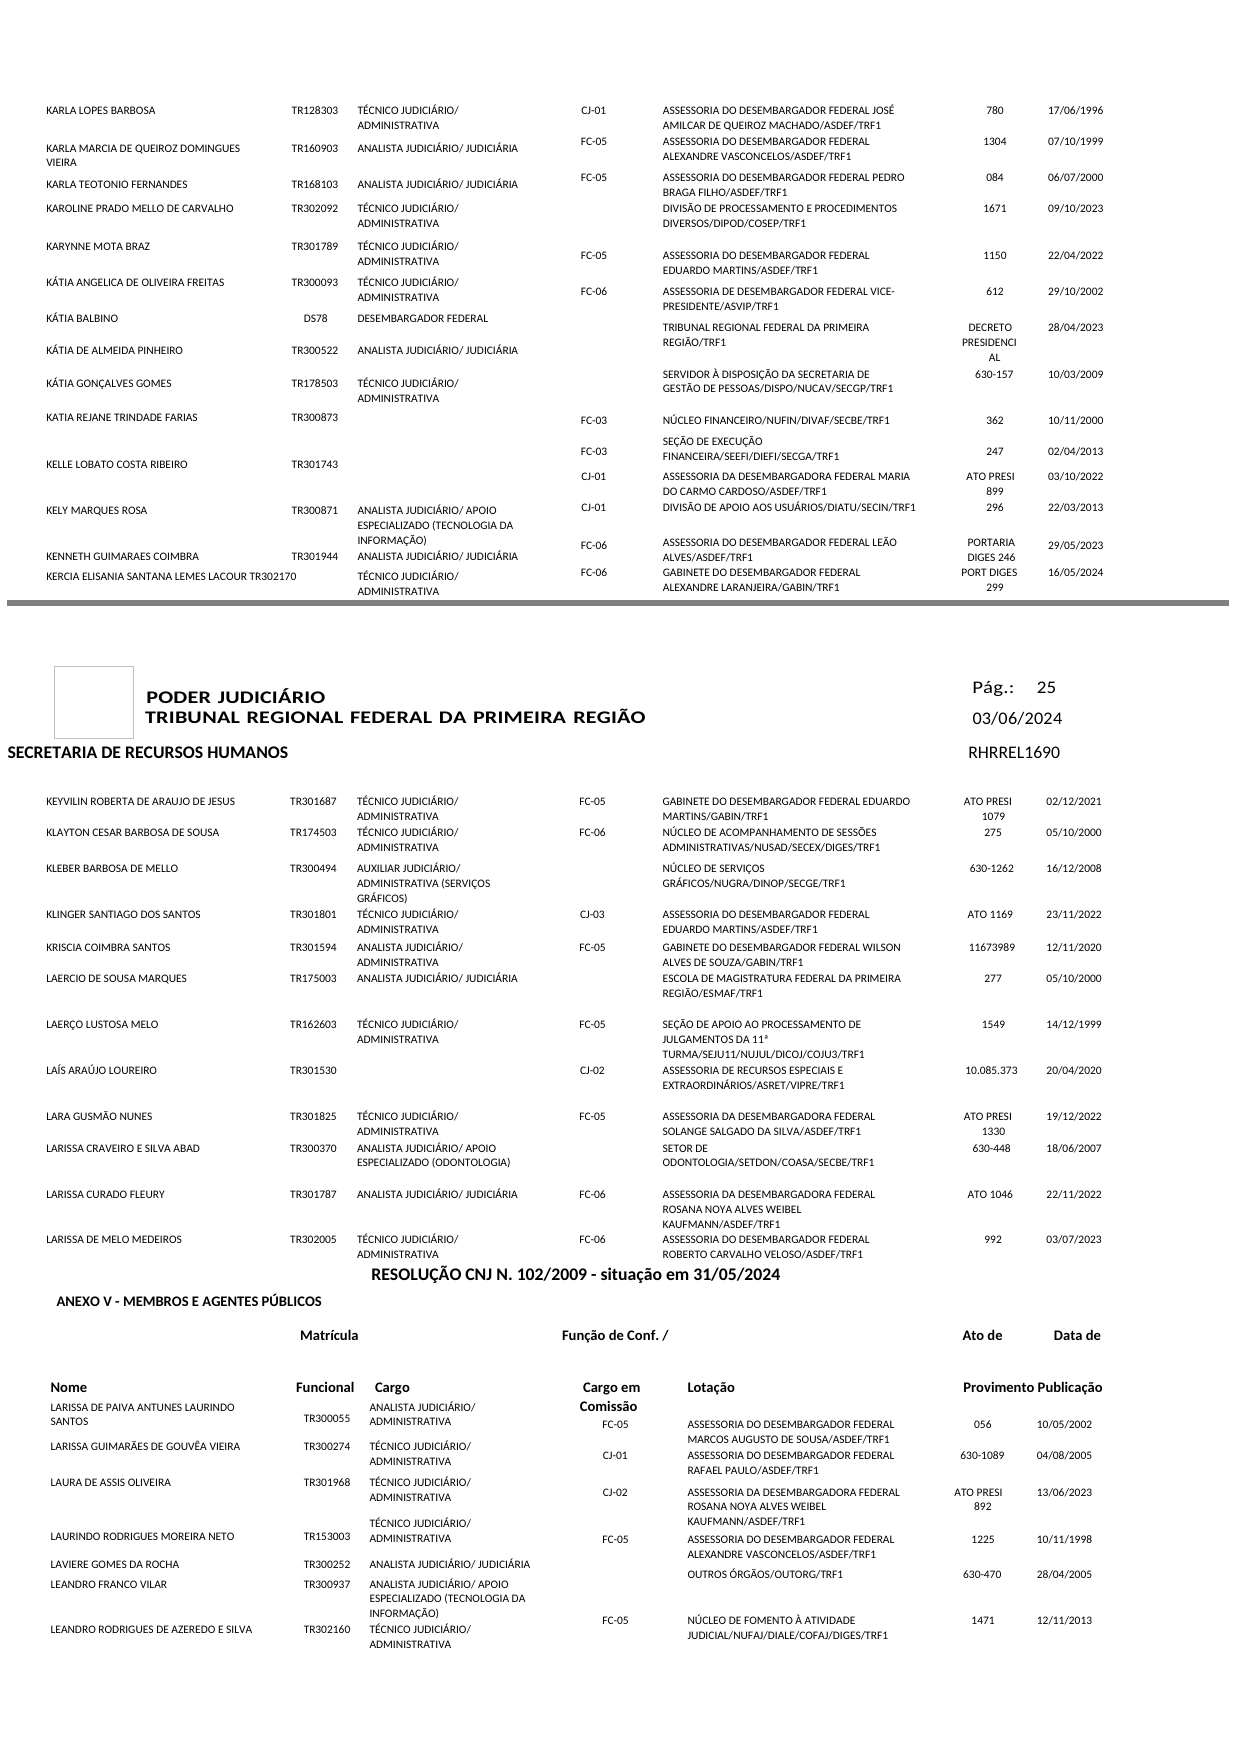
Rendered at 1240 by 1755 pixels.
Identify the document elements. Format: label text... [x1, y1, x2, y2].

table_cell 16/12/2008 [1037, 861, 1103, 908]
table_cell TR301801 [290, 908, 357, 940]
table_cell TÉCNICO JUDICIÁRIO/ ADMINISTRATIVA [357, 1018, 579, 1063]
table_cell TR300937 [296, 1577, 369, 1622]
table_cell TR301825 [290, 1110, 357, 1141]
table_cell DESEMBARGADOR FEDERAL [357, 312, 542, 343]
table_cell KÁTIA DE ALMEIDA PINHEIRO [46, 343, 284, 376]
table_cell TR301530 [290, 1063, 357, 1109]
table_cell FC-05 [580, 1613, 687, 1648]
table_cell 12/11/2020 [1037, 940, 1103, 971]
table_cell KÁTIA BALBINO [46, 312, 284, 343]
table_cell LAERÇO LUSTOSA MELO [46, 1018, 290, 1063]
table_cell TR301743 [284, 457, 357, 503]
table_cell 10/11/1998 [1037, 1533, 1103, 1567]
table_cell LAVIERE GOMES DA ROCHA [50, 1557, 296, 1577]
table_cell 1225 [950, 1533, 1037, 1567]
table_cell 29/05/2023 [1048, 526, 1112, 566]
table_cell CJ-03 [579, 908, 662, 940]
table_cell ASSESSORIA DO DESEMBARGADOR FEDERAL LEÃO ALVES/ASDEF/TRF1 [663, 526, 961, 566]
table_cell TÉCNICO JUDICIÁRIO/ ADMINISTRATIVA [357, 276, 542, 312]
table_cell 10/05/2002 [1037, 1417, 1103, 1449]
table_cell [558, 367, 663, 413]
table_cell ANALISTA JUDICIÁRIO/ JUDICIÁRIA [357, 1187, 579, 1233]
table_cell TRIBUNAL REGIONAL FEDERAL DA PRIMEIRA REGIÃO/TRF1 [663, 320, 961, 367]
table_cell 1304 [961, 134, 1048, 170]
table_cell FC-06 [558, 284, 663, 320]
table_cell TR300871 [284, 503, 357, 549]
table_cell TR160903 [284, 141, 357, 177]
table_cell KARLA MARCIA DE QUEIROZ DOMINGUES VIEIRA [46, 141, 284, 177]
table_cell TÉCNICO JUDICIÁRIO/ ADMINISTRATIVA [357, 1233, 579, 1263]
table_cell 630-448 [956, 1141, 1037, 1187]
table_cell OUTROS ÓRGÃOS/OUTORG/TRF1 [687, 1567, 950, 1613]
table_cell 084 [961, 170, 1048, 202]
table_cell FC-06 [558, 526, 663, 566]
text RESOLUÇÃO CNJ N. 102/2009 - situação em 31/05/2024 [66, 1263, 1085, 1285]
table_cell KATIA REJANE TRINDADE FARIAS [46, 410, 284, 457]
table_cell 296 [961, 500, 1048, 526]
table_cell LEANDRO FRANCO VILAR [50, 1577, 296, 1622]
table_cell TR302005 [290, 1233, 357, 1263]
table_cell ANALISTA JUDICIÁRIO/ JUDICIÁRIA [357, 971, 579, 1018]
table_cell ASSESSORIA DO DESEMBARGADOR FEDERAL MARCOS AUGUSTO DE SOUSA/ASDEF/TRF1 [687, 1417, 950, 1449]
table_cell [579, 1141, 662, 1187]
table_cell ASSESSORIA DA DESEMBARGADORA FEDERAL SOLANGE SALGADO DA SILVA/ASDEF/TRF1 [663, 1110, 956, 1141]
table_cell TÉCNICO JUDICIÁRIO/ ADMINISTRATIVA [369, 1475, 559, 1516]
table_header TÉCNICO JUDICIÁRIO/ ADMINISTRATIVA [357, 794, 579, 825]
table_cell ASSESSORIA DE RECURSOS ESPECIAIS E EXTRAORDINÁRIOS/ASRET/VIPRE/TRF1 [663, 1063, 956, 1109]
table_cell 17/06/1996 [1048, 103, 1112, 134]
table_cell KÁTIA GONÇALVES GOMES [46, 376, 284, 410]
table_cell DIVISÃO DE PROCESSAMENTO E PROCEDIMENTOS DIVERSOS/DIPOD/COSEP/TRF1 [663, 202, 961, 248]
table_cell ANALISTA JUDICIÁRIO/ JUDICIÁRIA [357, 141, 542, 177]
table_cell NÚCLEO DE ACOMPANHAMENTO DE SESSÕES ADMINISTRATIVAS/NUSAD/SECEX/DIGES/TRF1 [663, 825, 956, 861]
table_cell SERVIDOR À DISPOSIÇÃO DA SECRETARIA DE GESTÃO DE PESSOAS/DISPO/NUCAV/SECGP/TRF1 [663, 367, 961, 413]
table_header Lotação Provimento Publicação [687, 1379, 1103, 1417]
table_cell LARISSA DE PAIVA ANTUNES LAURINDO SANTOS [50, 1400, 296, 1439]
table_header GABINETE DO DESEMBARGADOR FEDERAL EDUARDO MARTINS/GABIN/TRF1 [663, 794, 956, 825]
table_cell 992 [956, 1233, 1037, 1263]
table_header [550, 103, 1113, 600]
subtitle ANEXO V - MEMBROS E AGENTES PÚBLICOS [56, 1292, 1101, 1310]
table_cell TR174503 [290, 825, 357, 861]
table_cell PORTARIA DIGES 246 [961, 526, 1048, 566]
table_cell CJ-02 [579, 1063, 662, 1109]
table_cell LAURA DE ASSIS OLIVEIRA [50, 1475, 296, 1516]
table_cell 03/07/2023 [1037, 1233, 1103, 1263]
table_cell ATO PRESI 892 [950, 1485, 1037, 1532]
table_cell FC-06 [558, 566, 663, 596]
table_cell TR153003 [296, 1516, 369, 1557]
table_cell 20/04/2020 [1037, 1063, 1103, 1109]
table_cell TÉCNICO JUDICIÁRIO/ ADMINISTRATIVA [369, 1623, 559, 1654]
table_cell LARA GUSMÃO NUNES [46, 1110, 290, 1141]
table_cell LEANDRO RODRIGUES DE AZEREDO E SILVA [50, 1623, 296, 1654]
text SECRETARIA DE RECURSOS HUMANOS RHRREL1690 [7, 606, 1101, 763]
table_cell TR301789 [284, 240, 357, 276]
table_cell FC-06 [579, 825, 662, 861]
table_cell [357, 1063, 579, 1109]
table_cell TR300252 [296, 1557, 369, 1577]
text Matrícula Função de Conf. / Ato de Data de [46, 1318, 1101, 1347]
table_cell 10/03/2009 [1048, 367, 1112, 413]
table_cell 10/11/2000 [1048, 413, 1112, 435]
table_cell 612 [961, 284, 1048, 320]
table_cell 02/04/2013 [1048, 435, 1112, 469]
table_cell TR300522 [284, 343, 357, 376]
table_header ATO PRESI 1079 [956, 794, 1037, 825]
table_cell 780 [961, 103, 1048, 134]
table_cell 630-157 [961, 367, 1048, 413]
table_cell AUXILIAR JUDICIÁRIO/ ADMINISTRATIVA (SERVIÇOS GRÁFICOS) [357, 861, 579, 908]
table_cell 05/10/2000 [1037, 825, 1103, 861]
table_cell 11673989 [956, 940, 1037, 971]
table_cell 06/07/2000 [1048, 170, 1112, 202]
table_cell CJ-01 [580, 1449, 687, 1485]
table_cell ASSESSORIA DO DESEMBARGADOR FEDERAL EDUARDO MARTINS/ASDEF/TRF1 [663, 248, 961, 284]
table_cell FC-06 [579, 1233, 662, 1263]
table_cell FC-03 [558, 435, 663, 469]
table_cell 07/10/1999 [1048, 134, 1112, 170]
table_cell 1150 [961, 248, 1048, 284]
table_cell DIVISÃO DE APOIO AOS USUÁRIOS/DIATU/SECIN/TRF1 [663, 500, 961, 526]
table_cell 05/10/2000 [1037, 971, 1103, 1018]
table_cell 22/11/2022 [1037, 1187, 1103, 1233]
table_cell SETOR DE ODONTOLOGIA/SETDON/COASA/SECBE/TRF1 [663, 1141, 956, 1187]
table_cell GABINETE DO DESEMBARGADOR FEDERAL ALEXANDRE LARANJEIRA/GABIN/TRF1 [663, 566, 961, 596]
table_cell ATO PRESI 1330 [956, 1110, 1037, 1141]
table_header TR301687 [290, 794, 357, 825]
table_cell 19/12/2022 [1037, 1110, 1103, 1141]
table_cell 362 [961, 413, 1048, 435]
table_cell TR128303 [284, 103, 357, 141]
table_cell KÁTIA ANGELICA DE OLIVEIRA FREITAS [46, 276, 284, 312]
table_cell TÉCNICO JUDICIÁRIO/ ADMINISTRATIVA [357, 202, 542, 239]
table_cell 28/04/2005 [1037, 1567, 1103, 1613]
table_cell TÉCNICO JUDICIÁRIO/ ADMINISTRATIVA [357, 376, 542, 410]
table_cell 1471 [950, 1613, 1037, 1648]
table_cell TR300093 [284, 276, 357, 312]
table_cell 13/06/2023 [1037, 1485, 1103, 1532]
table_cell TR301944 [284, 549, 357, 569]
table_cell TR301594 [290, 940, 357, 971]
table_cell LAERCIO DE SOUSA MARQUES [46, 971, 290, 1018]
table_cell [579, 971, 662, 1018]
table_cell ANALISTA JUDICIÁRIO/ JUDICIÁRIA [357, 177, 542, 202]
table_cell 630-1089 [950, 1449, 1037, 1485]
table_cell GABINETE DO DESEMBARGADOR FEDERAL WILSON ALVES DE SOUZA/GABIN/TRF1 [663, 940, 956, 971]
table_cell TR301968 [296, 1475, 369, 1516]
table_cell 056 [950, 1417, 1037, 1449]
table_cell [558, 202, 663, 248]
table_cell TÉCNICO JUDICIÁRIO/ ADMINISTRATIVA [369, 1439, 559, 1475]
table_cell KLEBER BARBOSA DE MELLO [46, 861, 290, 908]
table_cell 28/04/2023 [1048, 320, 1112, 367]
table_header Cargo [369, 1379, 559, 1400]
table_cell 1549 [956, 1018, 1037, 1063]
table_cell LAURINDO RODRIGUES MOREIRA NETO [50, 1516, 296, 1557]
table_cell FC-05 [579, 940, 662, 971]
table_cell ANALISTA JUDICIÁRIO/ JUDICIÁRIA [369, 1557, 559, 1577]
table_cell TR300370 [290, 1141, 357, 1187]
table_cell CJ-01 [558, 469, 663, 500]
table_cell DS78 [284, 312, 357, 343]
table_cell KRISCIA COIMBRA SANTOS [46, 940, 290, 971]
table_header [46, 103, 550, 600]
table_cell TR301787 [290, 1187, 357, 1233]
table_cell ANALISTA JUDICIÁRIO/ JUDICIÁRIA [357, 549, 542, 569]
table_cell KELY MARQUES ROSA [46, 503, 284, 549]
table_cell ATO PRESI 899 [961, 469, 1048, 500]
table_cell ASSESSORIA DO DESEMBARGADOR FEDERAL JOSÉ AMILCAR DE QUEIROZ MACHADO/ASDEF/TRF1 [663, 103, 961, 134]
table_cell FC-05 [579, 1110, 662, 1141]
table_cell TÉCNICO JUDICIÁRIO/ ADMINISTRATIVA [357, 569, 542, 600]
table_header [50, 1349, 569, 1679]
table_cell KELLE LOBATO COSTA RIBEIRO [46, 457, 284, 503]
table_cell KAROLINE PRADO MELLO DE CARVALHO [46, 202, 284, 239]
table_cell ASSESSORIA DO DESEMBARGADOR FEDERAL ALEXANDRE VASCONCELOS/ASDEF/TRF1 [663, 134, 961, 170]
table_cell ASSESSORIA DO DESEMBARGADOR FEDERAL ROBERTO CARVALHO VELOSO/ASDEF/TRF1 [663, 1233, 956, 1263]
table_cell ANALISTA JUDICIÁRIO/ APOIO ESPECIALIZADO (TECNOLOGIA DA INFORMAÇÃO) [357, 503, 542, 549]
table_cell LARISSA CRAVEIRO E SILVA ABAD [46, 1141, 290, 1187]
table_cell 03/10/2022 [1048, 469, 1112, 500]
table_cell 275 [956, 825, 1037, 861]
table_cell [357, 457, 542, 503]
table_cell LARISSA CURADO FLEURY [46, 1187, 290, 1233]
table_cell TR162603 [290, 1018, 357, 1063]
table_cell ANALISTA JUDICIÁRIO/ APOIO ESPECIALIZADO (TECNOLOGIA DA INFORMAÇÃO) [369, 1577, 559, 1622]
table_cell ASSESSORIA DA DESEMBARGADORA FEDERAL ROSANA NOYA ALVES WEIBEL KAUFMANN/ASDEF/TRF1 [687, 1485, 950, 1532]
table_cell TÉCNICO JUDICIÁRIO/ ADMINISTRATIVA [357, 1110, 579, 1141]
table_cell CJ-01 [558, 500, 663, 526]
table_cell NÚCLEO DE FOMENTO À ATIVIDADE JUDICIAL/NUFAJ/DIALE/COFAJ/DIGES/TRF1 [687, 1613, 950, 1648]
table_cell TÉCNICO JUDICIÁRIO/ ADMINISTRATIVA [357, 908, 579, 940]
table_cell TR300494 [290, 861, 357, 908]
table_cell [558, 320, 663, 367]
table_cell ASSESSORIA DO DESEMBARGADOR FEDERAL EDUARDO MARTINS/ASDEF/TRF1 [663, 908, 956, 940]
table_cell KARLA LOPES BARBOSA [46, 103, 284, 141]
table_cell FC-05 [558, 248, 663, 284]
table_cell ANALISTA JUDICIÁRIO/ JUDICIÁRIA [357, 343, 542, 376]
table_header KEYVILIN ROBERTA DE ARAUJO DE JESUS [46, 794, 290, 825]
table_cell FC-05 [558, 170, 663, 202]
table_cell ASSESSORIA DA DESEMBARGADORA FEDERAL MARIA DO CARMO CARDOSO/ASDEF/TRF1 [663, 469, 961, 500]
table_cell [357, 410, 542, 457]
table_cell FC-03 [558, 413, 663, 435]
table_cell FC-05 [579, 1018, 662, 1063]
table_cell NÚCLEO DE SERVIÇOS GRÁFICOS/NUGRA/DINOP/SECGE/TRF1 [663, 861, 956, 908]
table_cell TÉCNICO JUDICIÁRIO/ ADMINISTRATIVA [357, 103, 542, 141]
table_header Nome [50, 1379, 296, 1400]
table_cell TR300055 [296, 1400, 369, 1439]
table_cell 630-470 [950, 1567, 1037, 1613]
table_cell 22/04/2022 [1048, 248, 1112, 284]
table_cell SEÇÃO DE EXECUÇÃO FINANCEIRA/SEEFI/DIEFI/SECGA/TRF1 [663, 435, 961, 469]
table_cell 18/06/2007 [1037, 1141, 1103, 1187]
table_cell TR178503 [284, 376, 357, 410]
table_cell [579, 861, 662, 908]
table_cell 1671 [961, 202, 1048, 248]
table_cell 277 [956, 971, 1037, 1018]
table_cell TR300274 [296, 1439, 369, 1475]
table_cell 12/11/2013 [1037, 1613, 1103, 1648]
table_cell TR300873 [284, 410, 357, 457]
table_cell LARISSA DE MELO MEDEIROS [46, 1233, 290, 1263]
table_cell [580, 1567, 687, 1613]
table_cell ASSESSORIA DO DESEMBARGADOR FEDERAL ALEXANDRE VASCONCELOS/ASDEF/TRF1 [687, 1533, 950, 1567]
table_cell ATO 1169 [956, 908, 1037, 940]
table_cell TÉCNICO JUDICIÁRIO/ ADMINISTRATIVA [369, 1516, 559, 1557]
table_cell TR175003 [290, 971, 357, 1018]
table_cell 16/05/2024 [1048, 566, 1112, 596]
table_header 02/12/2021 [1037, 794, 1103, 825]
table_cell FC-05 [580, 1533, 687, 1567]
table_cell CJ-01 [558, 103, 663, 134]
table_cell ESCOLA DE MAGISTRATURA FEDERAL DA PRIMEIRA REGIÃO/ESMAF/TRF1 [663, 971, 956, 1018]
table_cell ANALISTA JUDICIÁRIO/ ADMINISTRATIVA [357, 940, 579, 971]
table_cell 10.085.373 [956, 1063, 1037, 1109]
table_header Cargo em Comissão [580, 1379, 687, 1417]
table_cell 22/03/2013 [1048, 500, 1112, 526]
table_cell FC-05 [558, 134, 663, 170]
table_cell ASSESSORIA DE DESEMBARGADOR FEDERAL VICE- PRESIDENTE/ASVIP/TRF1 [663, 284, 961, 320]
table_cell KARLA TEOTONIO FERNANDES [46, 177, 284, 202]
table_cell ANALISTA JUDICIÁRIO/ ADMINISTRATIVA [369, 1400, 559, 1439]
table_cell 247 [961, 435, 1048, 469]
table_cell DECRETO PRESIDENCI AL [961, 320, 1048, 367]
table_cell 23/11/2022 [1037, 908, 1103, 940]
table_cell TR168103 [284, 177, 357, 202]
table_cell KLAYTON CESAR BARBOSA DE SOUSA [46, 825, 290, 861]
table_cell FC-05 [580, 1417, 687, 1449]
table_cell ASSESSORIA DA DESEMBARGADORA FEDERAL ROSANA NOYA ALVES WEIBEL KAUFMANN/ASDEF/TRF1 [663, 1187, 956, 1233]
table_cell TÉCNICO JUDICIÁRIO/ ADMINISTRATIVA [357, 825, 579, 861]
table_cell KERCIA ELISANIA SANTANA LEMES LACOUR TR302170 [46, 569, 357, 600]
table_cell ASSESSORIA DO DESEMBARGADOR FEDERAL RAFAEL PAULO/ASDEF/TRF1 [687, 1449, 950, 1485]
table_cell 14/12/1999 [1037, 1018, 1103, 1063]
table_cell KARYNNE MOTA BRAZ [46, 240, 284, 276]
table_cell KLINGER SANTIAGO DOS SANTOS [46, 908, 290, 940]
table_cell ATO 1046 [956, 1187, 1037, 1233]
table_cell CJ-02 [580, 1485, 687, 1532]
table_header FC-05 [579, 794, 662, 825]
table_cell TR302160 [296, 1623, 369, 1654]
table_cell TR302092 [284, 202, 357, 239]
table_header Funcional [296, 1379, 369, 1400]
table_cell SEÇÃO DE APOIO AO PROCESSAMENTO DE JULGAMENTOS DA 11ª TURMA/SEJU11/NUJUL/DICOJ/COJU3/TRF1 [663, 1018, 956, 1063]
table_cell TÉCNICO JUDICIÁRIO/ ADMINISTRATIVA [357, 240, 542, 276]
table_cell LAÍS ARAÚJO LOUREIRO [46, 1063, 290, 1109]
table_cell 630-1262 [956, 861, 1037, 908]
table_cell ANALISTA JUDICIÁRIO/ APOIO ESPECIALIZADO (ODONTOLOGIA) [357, 1141, 579, 1187]
table_cell PORT DIGES 299 [961, 566, 1048, 596]
table_cell NÚCLEO FINANCEIRO/NUFIN/DIVAF/SECBE/TRF1 [663, 413, 961, 435]
table_cell 04/08/2005 [1037, 1449, 1103, 1485]
table_header [569, 1349, 1103, 1679]
table_cell 09/10/2023 [1048, 202, 1112, 248]
table_cell FC-06 [579, 1187, 662, 1233]
table_cell KENNETH GUIMARAES COIMBRA [46, 549, 284, 569]
table_cell ASSESSORIA DO DESEMBARGADOR FEDERAL PEDRO BRAGA FILHO/ASDEF/TRF1 [663, 170, 961, 202]
table_cell LARISSA GUIMARÃES DE GOUVÊA VIEIRA [50, 1439, 296, 1475]
table_cell 29/10/2002 [1048, 284, 1112, 320]
